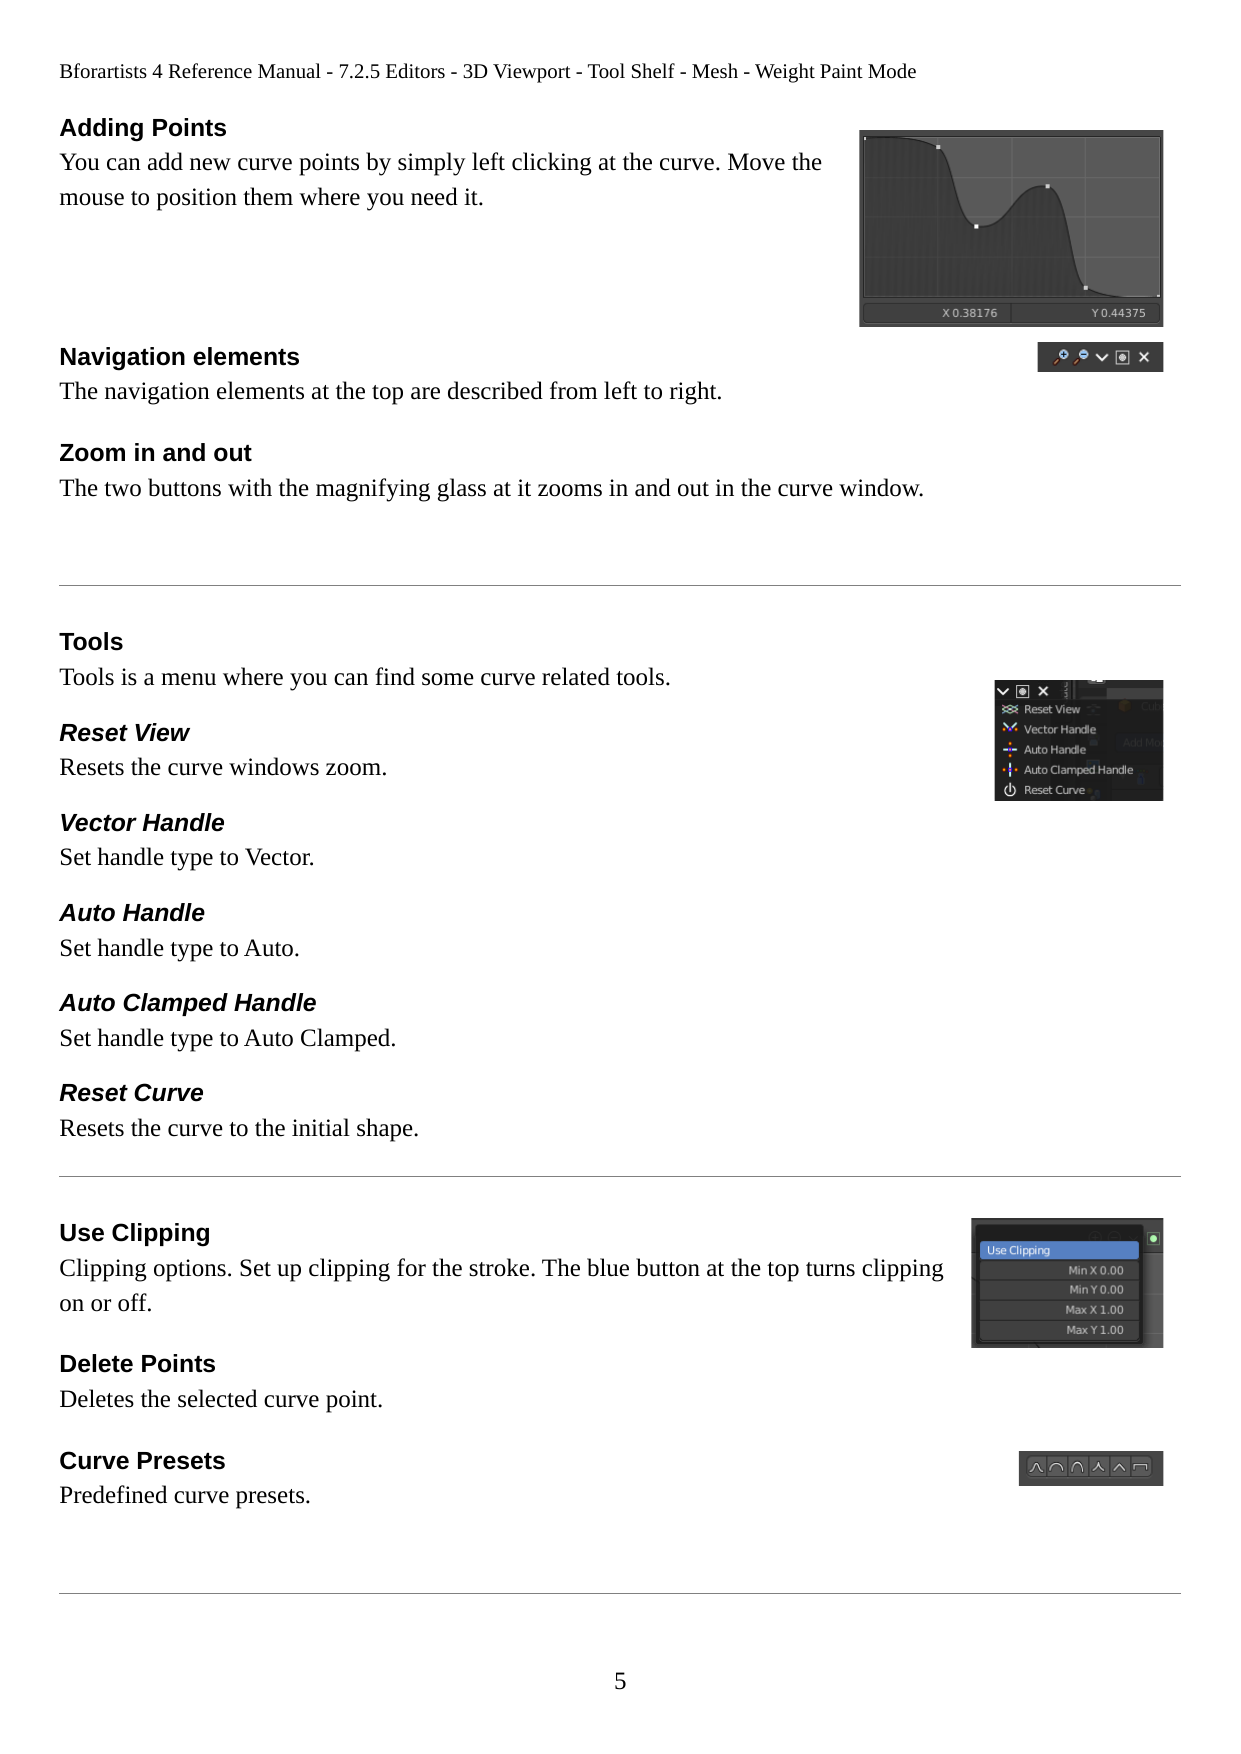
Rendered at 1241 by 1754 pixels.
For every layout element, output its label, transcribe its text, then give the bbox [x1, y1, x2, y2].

subtitle Auto Handle [59, 898, 1181, 926]
subtitle Vector Handle [59, 808, 1181, 836]
subtitle Zoom in and out [59, 438, 1181, 466]
text Predefined curve presets. [59, 1481, 1181, 1509]
subtitle Use Clipping [59, 1218, 971, 1247]
text The navigation elements at the top are described from left to right. [59, 376, 1181, 405]
subtitle Curve Presets [59, 1446, 1181, 1474]
text Resets the curve windows zoom. [59, 752, 994, 781]
subtitle [1164, 1218, 1181, 1247]
subtitle Tools [59, 627, 1181, 656]
text Set handle type to Vector. [59, 842, 1181, 871]
picture [971, 1218, 1164, 1348]
subtitle [1164, 718, 1181, 746]
text Clipping options. Set up clipping for the stroke. The blue button at the top turns clipping on or off. [59, 1253, 971, 1317]
subtitle Delete Points [59, 1349, 1181, 1378]
picture [859, 130, 1164, 327]
picture [1018, 1451, 1164, 1486]
text Deletes the selected curve point. [59, 1384, 1181, 1413]
subtitle Reset View [59, 718, 994, 746]
text Set handle type to Auto Clamped. [59, 1023, 1181, 1051]
text The two buttons with the magnifying glass at it zooms in and out in the curve window. [59, 473, 1181, 501]
subtitle Navigation elements [59, 342, 1037, 370]
text You can add new curve points by simply left clicking at the curve. Move the mouse to position them where you need it. [59, 147, 859, 211]
subtitle [1164, 342, 1181, 370]
text Resets the curve to the initial shape. [59, 1113, 1181, 1142]
subtitle Auto Clamped Handle [59, 988, 1181, 1016]
text Tools is a menu where you can find some curve related tools. [59, 662, 1181, 691]
picture [1037, 342, 1164, 372]
subtitle Adding Points [59, 113, 1181, 141]
picture [994, 680, 1164, 801]
text Set handle type to Auto. [59, 933, 1181, 961]
subtitle Reset Curve [59, 1078, 1181, 1107]
